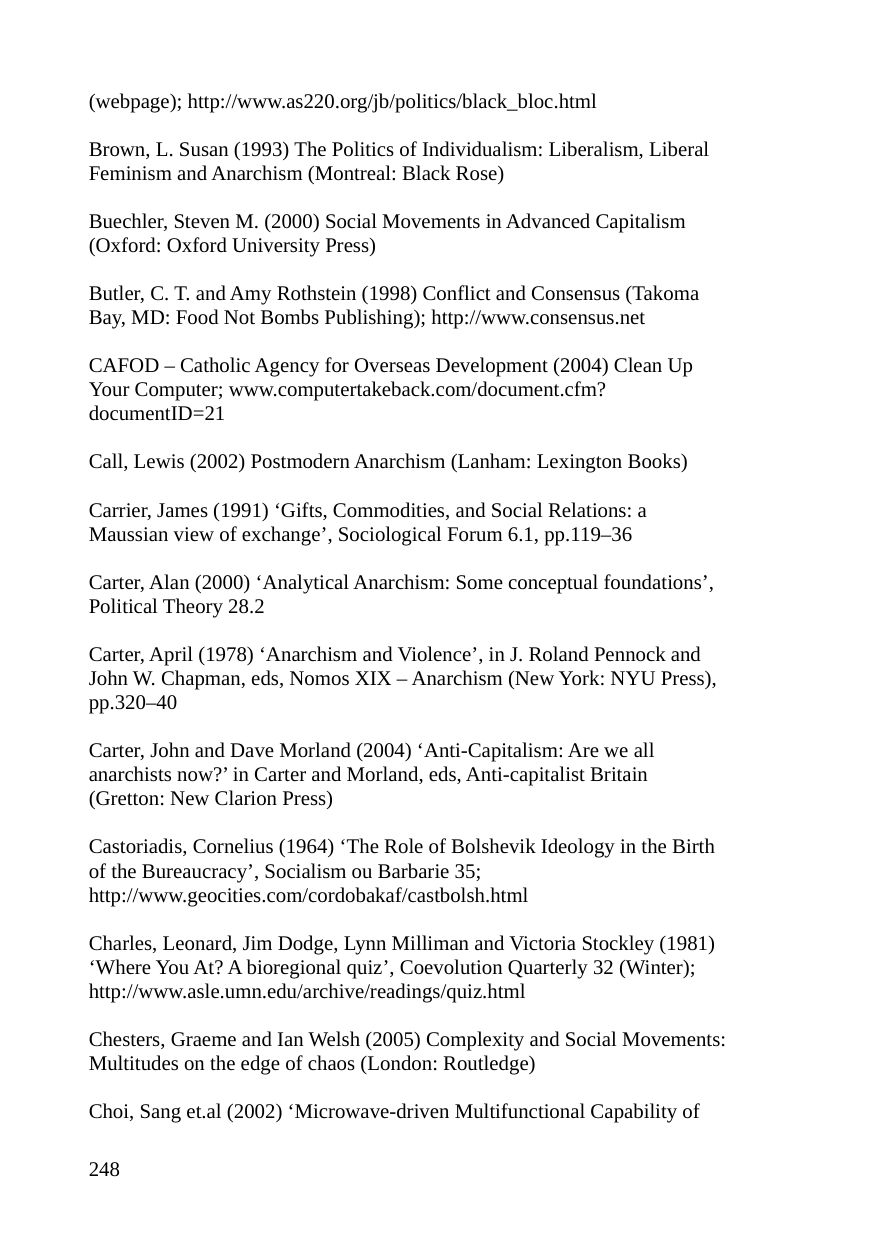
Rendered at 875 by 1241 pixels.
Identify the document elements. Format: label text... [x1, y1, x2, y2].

text Castoriadis, Cornelius (1964) ‘The Role of Bolshevik Ideology in the Birth of the Bureaucracy’, Socialism ou Barbarie 35; http://www.geocities.com/cordobakaf/castbolsh.html [88, 834, 726, 907]
text Choi, Sang et.al (2002) ‘Microwave-driven Multifunctional Capability of [88, 1099, 726, 1123]
text Butler, C. T. and Amy Rothstein (1998) Conflict and Consensus (Takoma Bay, MD: Food Not Bombs Publishing); http://www.consensus.net [88, 281, 726, 329]
text Charles, Leonard, Jim Dodge, Lynn Milliman and Victoria Stockley (1981) ‘Where You At? A bioregional quiz’, Coevolution Quarterly 32 (Winter); http://www.asle.umn.edu/archive/readings/quiz.html [88, 931, 726, 1003]
text Chesters, Graeme and Ian Welsh (2005) Complexity and Social Movements: Multitudes on the edge of chaos (London: Routledge) [88, 1027, 726, 1075]
text Buechler, Steven M. (2000) Social Movements in Advanced Capitalism (Oxford: Oxford University Press) [88, 209, 726, 257]
text (webpage); http://www.as220.org/jb/politics/black_bloc.html [88, 88, 726, 113]
text Carter, April (1978) ‘Anarchism and Violence’, in J. Roland Pennock and John W. Chapman, eds, Nomos XIX – Anarchism (New York: NYU Press), pp.320–40 [88, 642, 726, 714]
text Call, Lewis (2002) Postmodern Anarchism (Lanham: Lexington Books) [88, 449, 726, 473]
text Carrier, James (1991) ‘Gifts, Commodities, and Social Relations: a Maussian view of exchange’, Sociological Forum 6.1, pp.119–36 [88, 498, 726, 546]
text Carter, John and Dave Morland (2004) ‘Anti-Capitalism: Are we all anarchists now?’ in Carter and Morland, eds, Anti-capitalist Britain (Gretton: New Clarion Press) [88, 738, 726, 810]
text Carter, Alan (2000) ‘Analytical Anarchism: Some conceptual foundations’, Political Theory 28.2 [88, 570, 726, 618]
text CAFOD – Catholic Agency for Overseas Development (2004) Clean Up Your Computer; www.computertakeback.com/document.cfm?documentID=21 [88, 353, 726, 425]
text Brown, L. Susan (1993) The Politics of Individualism: Liberalism, Liberal Feminism and Anarchism (Montreal: Black Rose) [88, 137, 726, 185]
